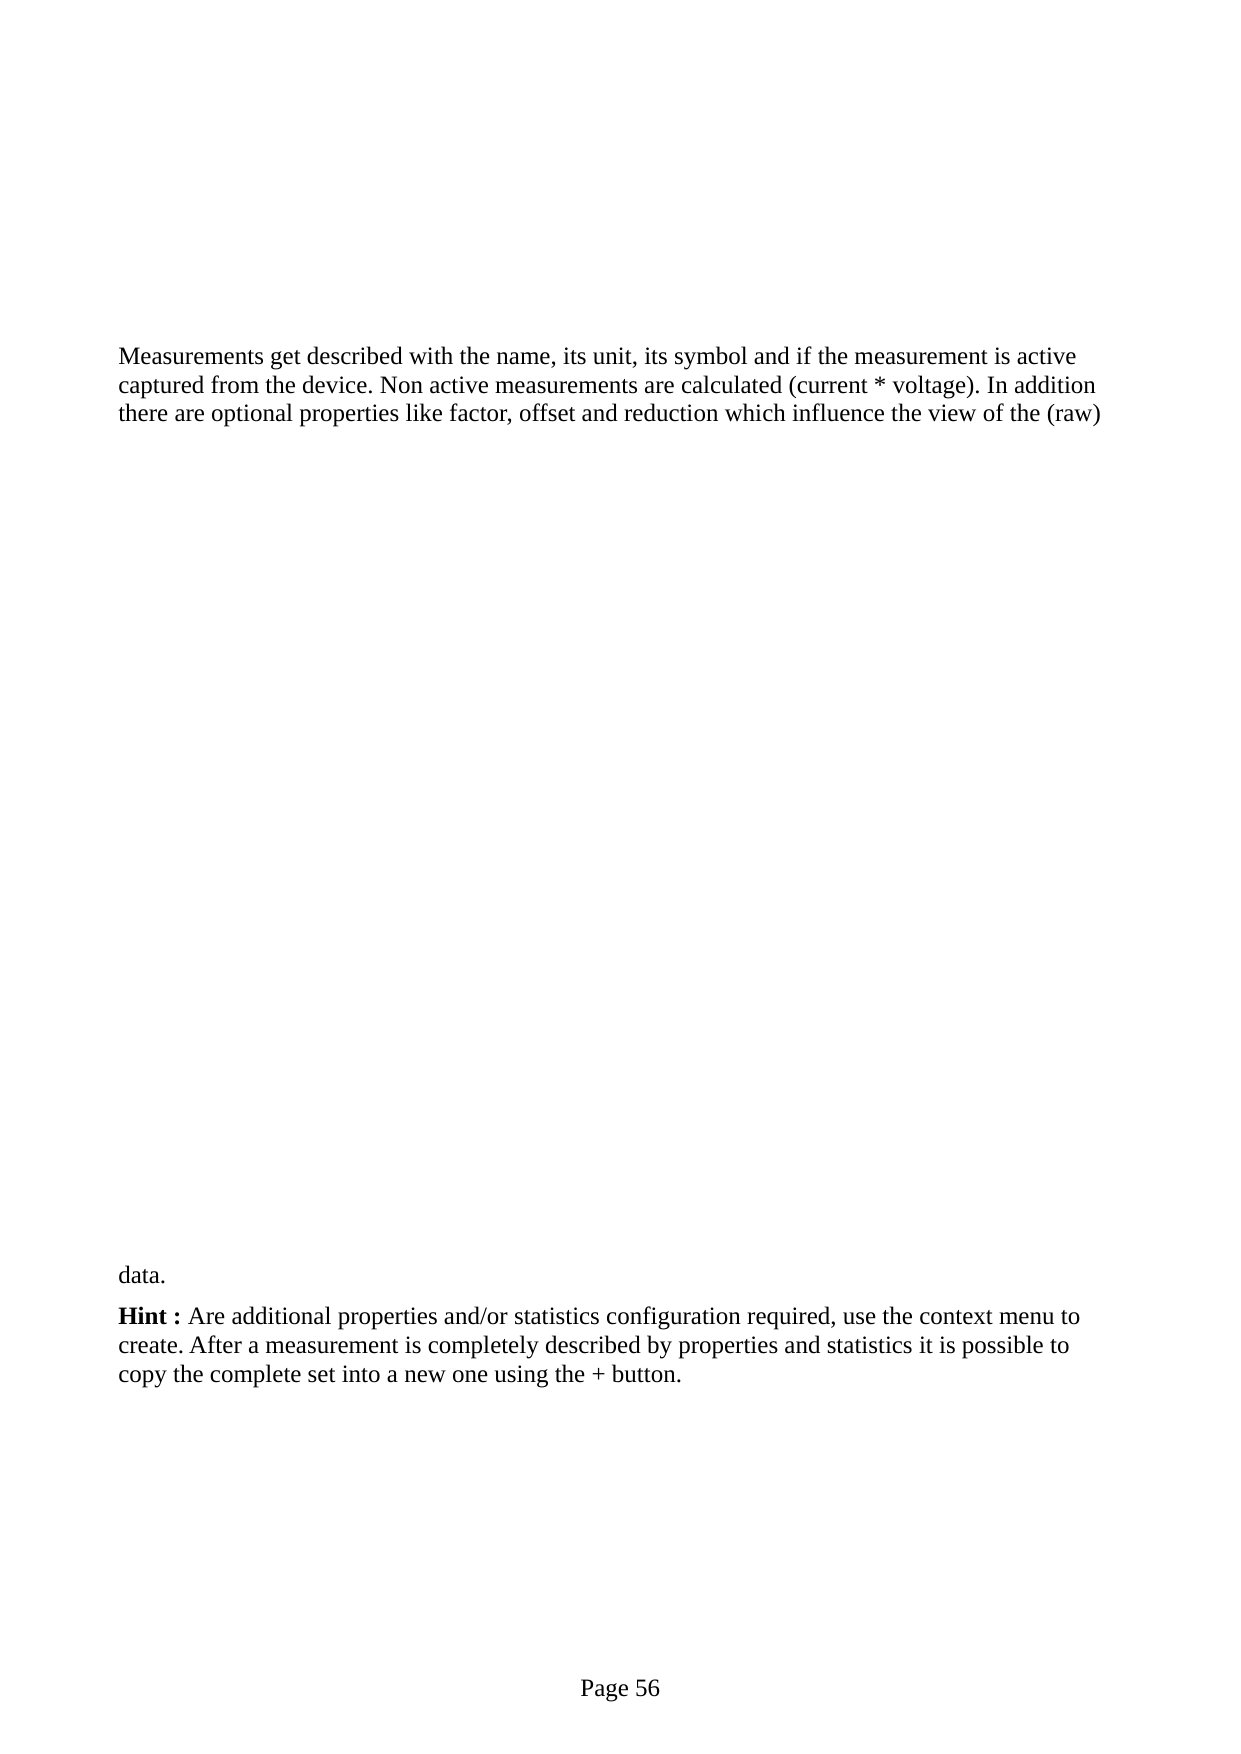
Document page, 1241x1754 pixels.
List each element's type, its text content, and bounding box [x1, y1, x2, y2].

text Hint : Are additional properties and/or statistics configuration required, use the context menu to create. After a measurement is completely described by properties and statistics it is possible to copy the complete set into a new one using the + button. [118, 1301, 1122, 1445]
text Measurements get described with the name, its unit, its symbol and if the measurement is active captured from the device. Non active measurements are calculated (current * voltage). In addition there are optional properties like factor, offset and reduction which influence the view of the (raw) data. [118, 341, 1122, 1289]
